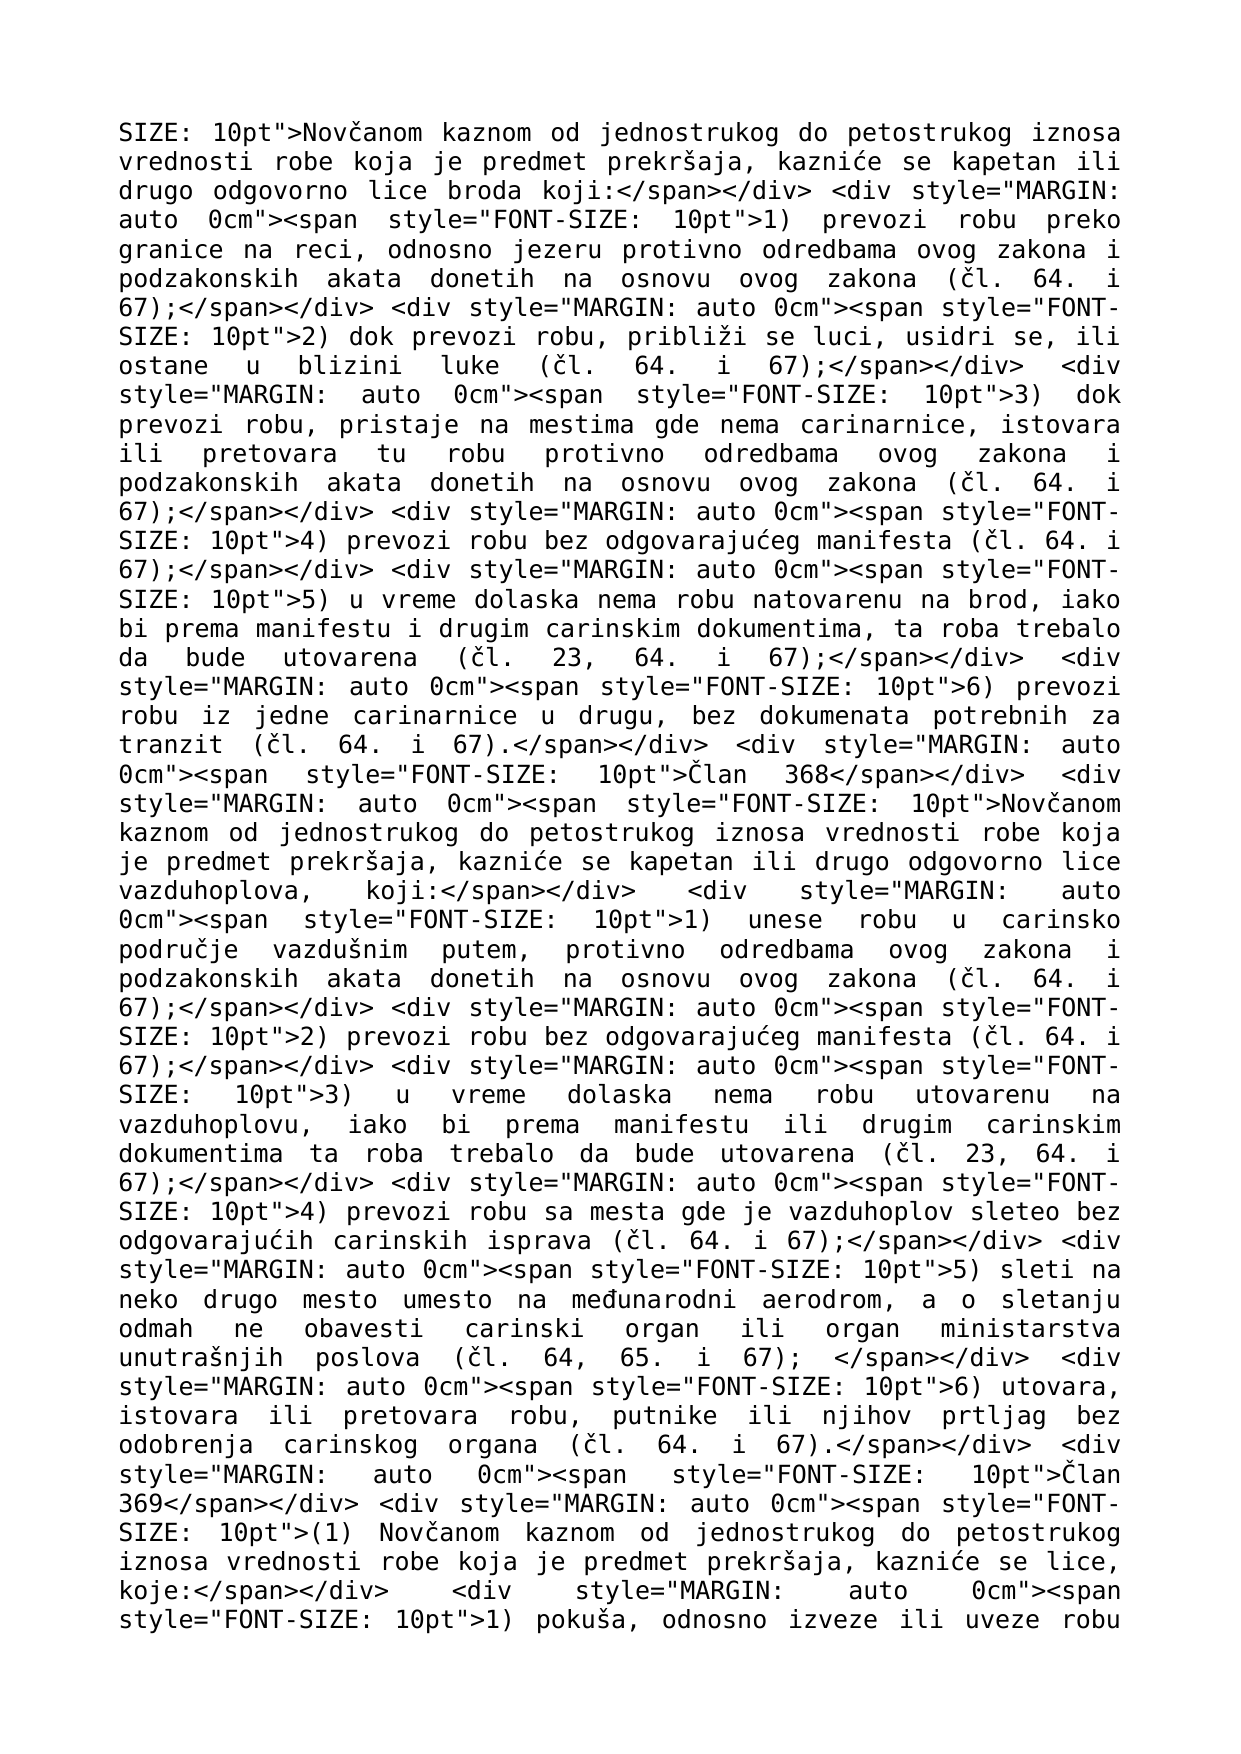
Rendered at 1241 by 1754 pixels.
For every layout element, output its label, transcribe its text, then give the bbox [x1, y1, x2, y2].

text SIZE: 10pt">Novčanom kaznom od jednostrukog do petostrukog iznosa vrednosti robe koja je predmet prekršaja, kazniće se kapetan ili drugo odgovorno lice broda koji:</span></div> <div style="MARGIN: auto 0cm"><span style="FONT-SIZE: 10pt">1) prevozi robu preko granice na reci, odnosno jezeru protivno odredbama ovog zakona i podzakonskih akata donetih na osnovu ovog zakona (čl. 64. i 67);</span></div> <div style="MARGIN: auto 0cm"><span style="FONT-SIZE: 10pt">2) dok prevozi robu, približi se luci, usidri se, ili ostane u blizini luke (čl. 64. i 67);</span></div> <div style="MARGIN: auto 0cm"><span style="FONT-SIZE: 10pt">3) dok prevozi robu, pristaje na mestima gde nema carinarnice, istovara ili pretovara tu robu protivno odredbama ovog zakona i podzakonskih akata donetih na osnovu ovog zakona (čl. 64. i 67);</span></div> <div style="MARGIN: auto 0cm"><span style="FONT-SIZE: 10pt">4) prevozi robu bez odgovarajućeg manifesta (čl. 64. i 67);</span></div> <div style="MARGIN: auto 0cm"><span style="FONT-SIZE: 10pt">5) u vreme dolaska nema robu natovarenu na brod, iako bi prema manifestu i drugim carinskim dokumentima, ta roba trebalo da bude utovarena (čl. 23, 64. i 67);</span></div> <div style="MARGIN: auto 0cm"><span style="FONT-SIZE: 10pt">6) prevozi robu iz jedne carinarnice u drugu, bez dokumenata potrebnih za tranzit (čl. 64. i 67).</span></div> <div style="MARGIN: auto 0cm"><span style="FONT-SIZE: 10pt">Član 368</span></div> <div style="MARGIN: auto 0cm"><span style="FONT-SIZE: 10pt">Novčanom kaznom od jednostrukog do petostrukog iznosa vrednosti robe koja je predmet prekršaja, kazniće se kapetan ili drugo odgovorno lice vazduhoplova, koji:</span></div> <div style="MARGIN: auto 0cm"><span style="FONT-SIZE: 10pt">1) unese robu u carinsko područje vazdušnim putem, protivno odredbama ovog zakona i podzakonskih akata donetih na osnovu ovog zakona (čl. 64. i 67);</span></div> <div style="MARGIN: auto 0cm"><span style="FONT-SIZE: 10pt">2) prevozi robu bez odgovarajućeg manifesta (čl. 64. i 67);</span></div> <div style="MARGIN: auto 0cm"><span style="FONT-SIZE: 10pt">3) u vreme dolaska nema robu utovarenu na vazduhoplovu, iako bi prema manifestu ili drugim carinskim dokumentima ta roba trebalo da bude utovarena (čl. 23, 64. i 67);</span></div> <div style="MARGIN: auto 0cm"><span style="FONT-SIZE: 10pt">4) prevozi robu sa mesta gde je vazduhoplov sleteo bez odgovarajućih carinskih isprava (čl. 64. i 67);</span></div> <div style="MARGIN: auto 0cm"><span style="FONT-SIZE: 10pt">5) sleti na neko drugo mesto umesto na međunarodni aerodrom, a o sletanju odmah ne obavesti carinski organ ili organ ministarstva unutrašnjih poslova (čl. 64, 65. i 67); </span></div> <div style="MARGIN: auto 0cm"><span style="FONT-SIZE: 10pt">6) utovara, istovara ili pretovara robu, putnike ili njihov prtljag bez odobrenja carinskog organa (čl. 64. i 67).</span></div> <div style="MARGIN: auto 0cm"><span style="FONT-SIZE: 10pt">Član 369</span></div> <div style="MARGIN: auto 0cm"><span style="FONT-SIZE: 10pt">(1) Novčanom kaznom od jednostrukog do petostrukog iznosa vrednosti robe koja je predmet prekršaja, kazniće se lice, koje:</span></div> <div style="MARGIN: auto 0cm"><span style="FONT-SIZE: 10pt">1) pokuša, odnosno izveze ili uveze robu [118, 118, 1122, 1635]
